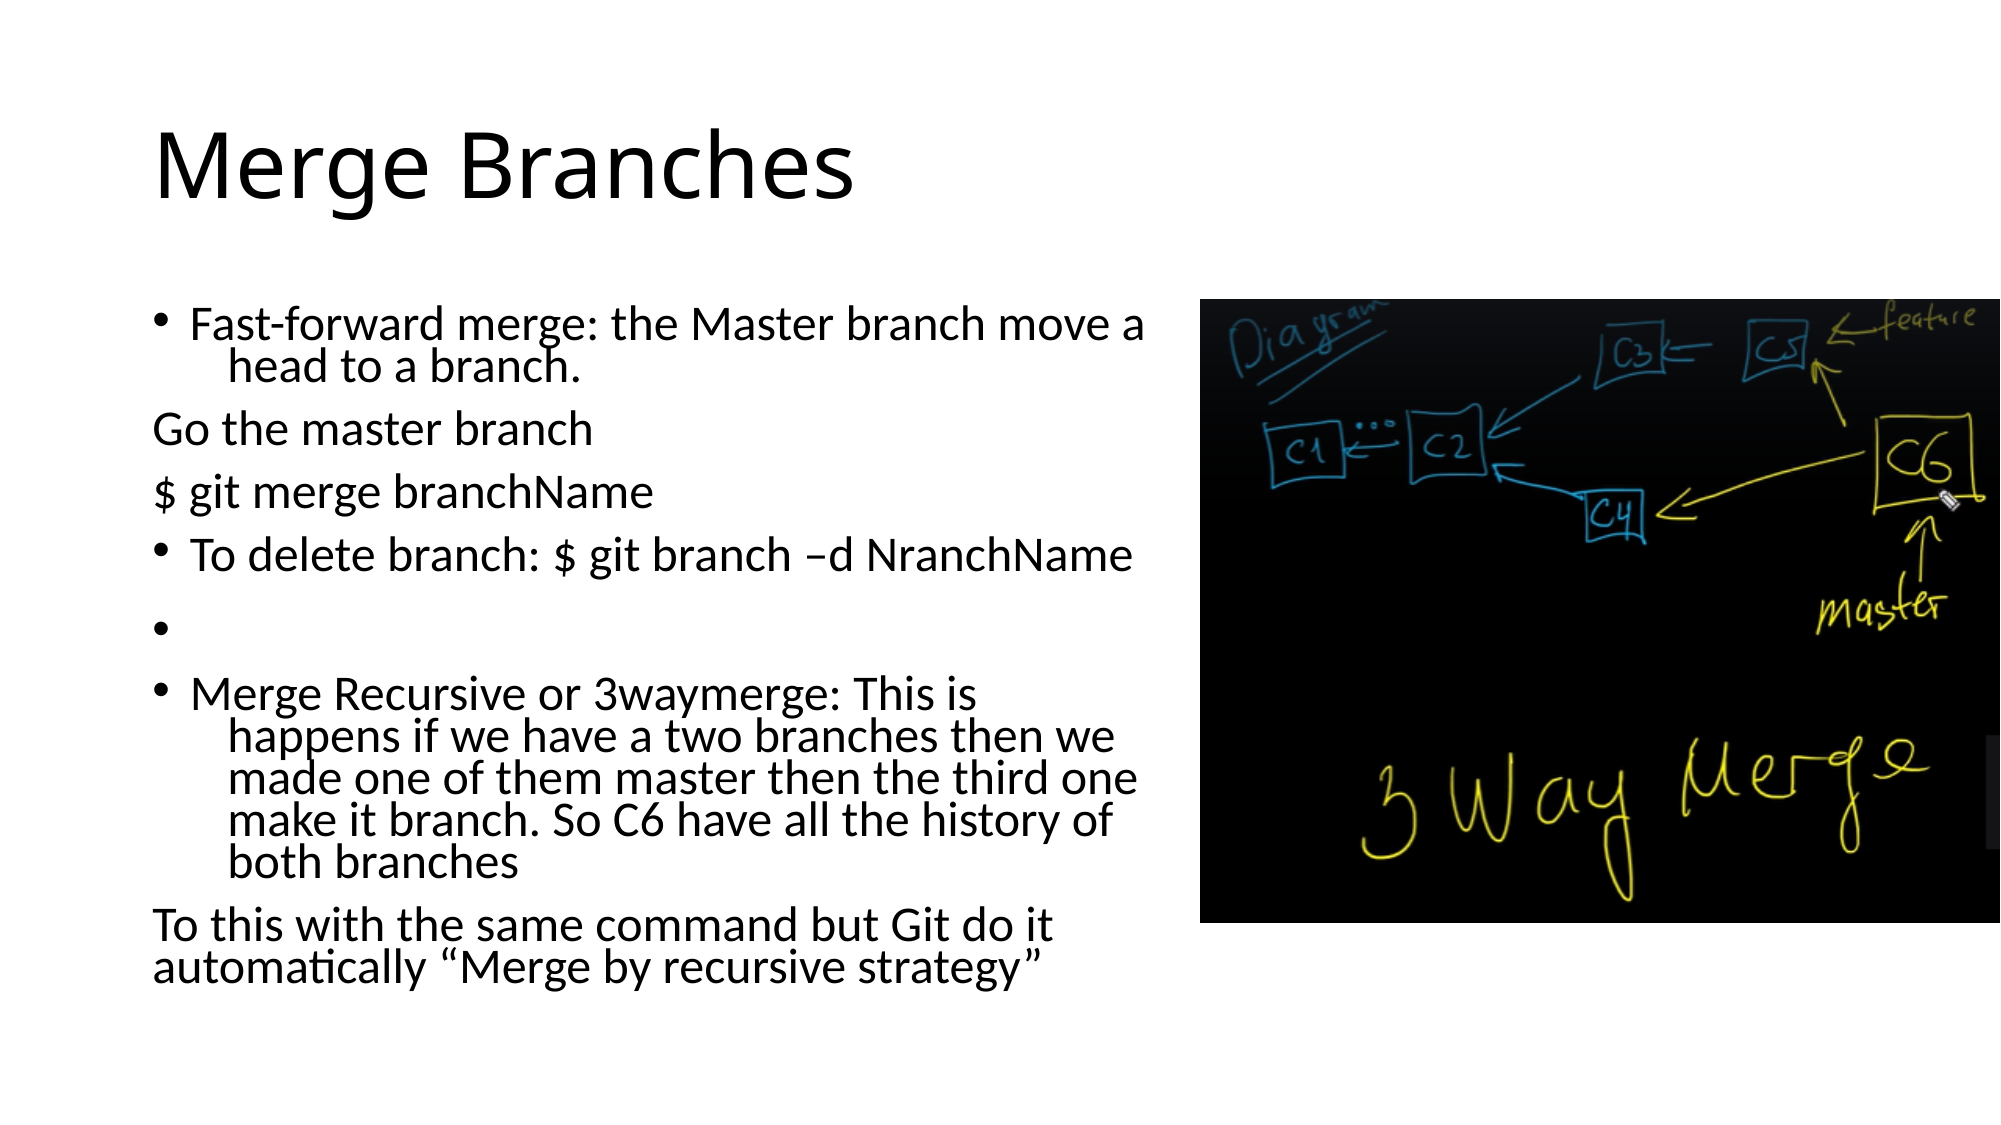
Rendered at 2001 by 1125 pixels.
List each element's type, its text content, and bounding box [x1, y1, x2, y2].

title Merge Branches [137, 59, 1863, 278]
picture [1200, 299, 2000, 923]
list Fast-forward merge: the Master branch move a head to a branch. Go the master branch $ git merge branchName To delete branch: $ git branch –d NranchName Merge Recursive or 3waymerge: This is happens if we have a two branches then we made one of them master then the third one make it branch. So C6 have all the history of both branches To this with the same command but Git do it automatically “Merge by recursive strategy” [137, 299, 1170, 1014]
